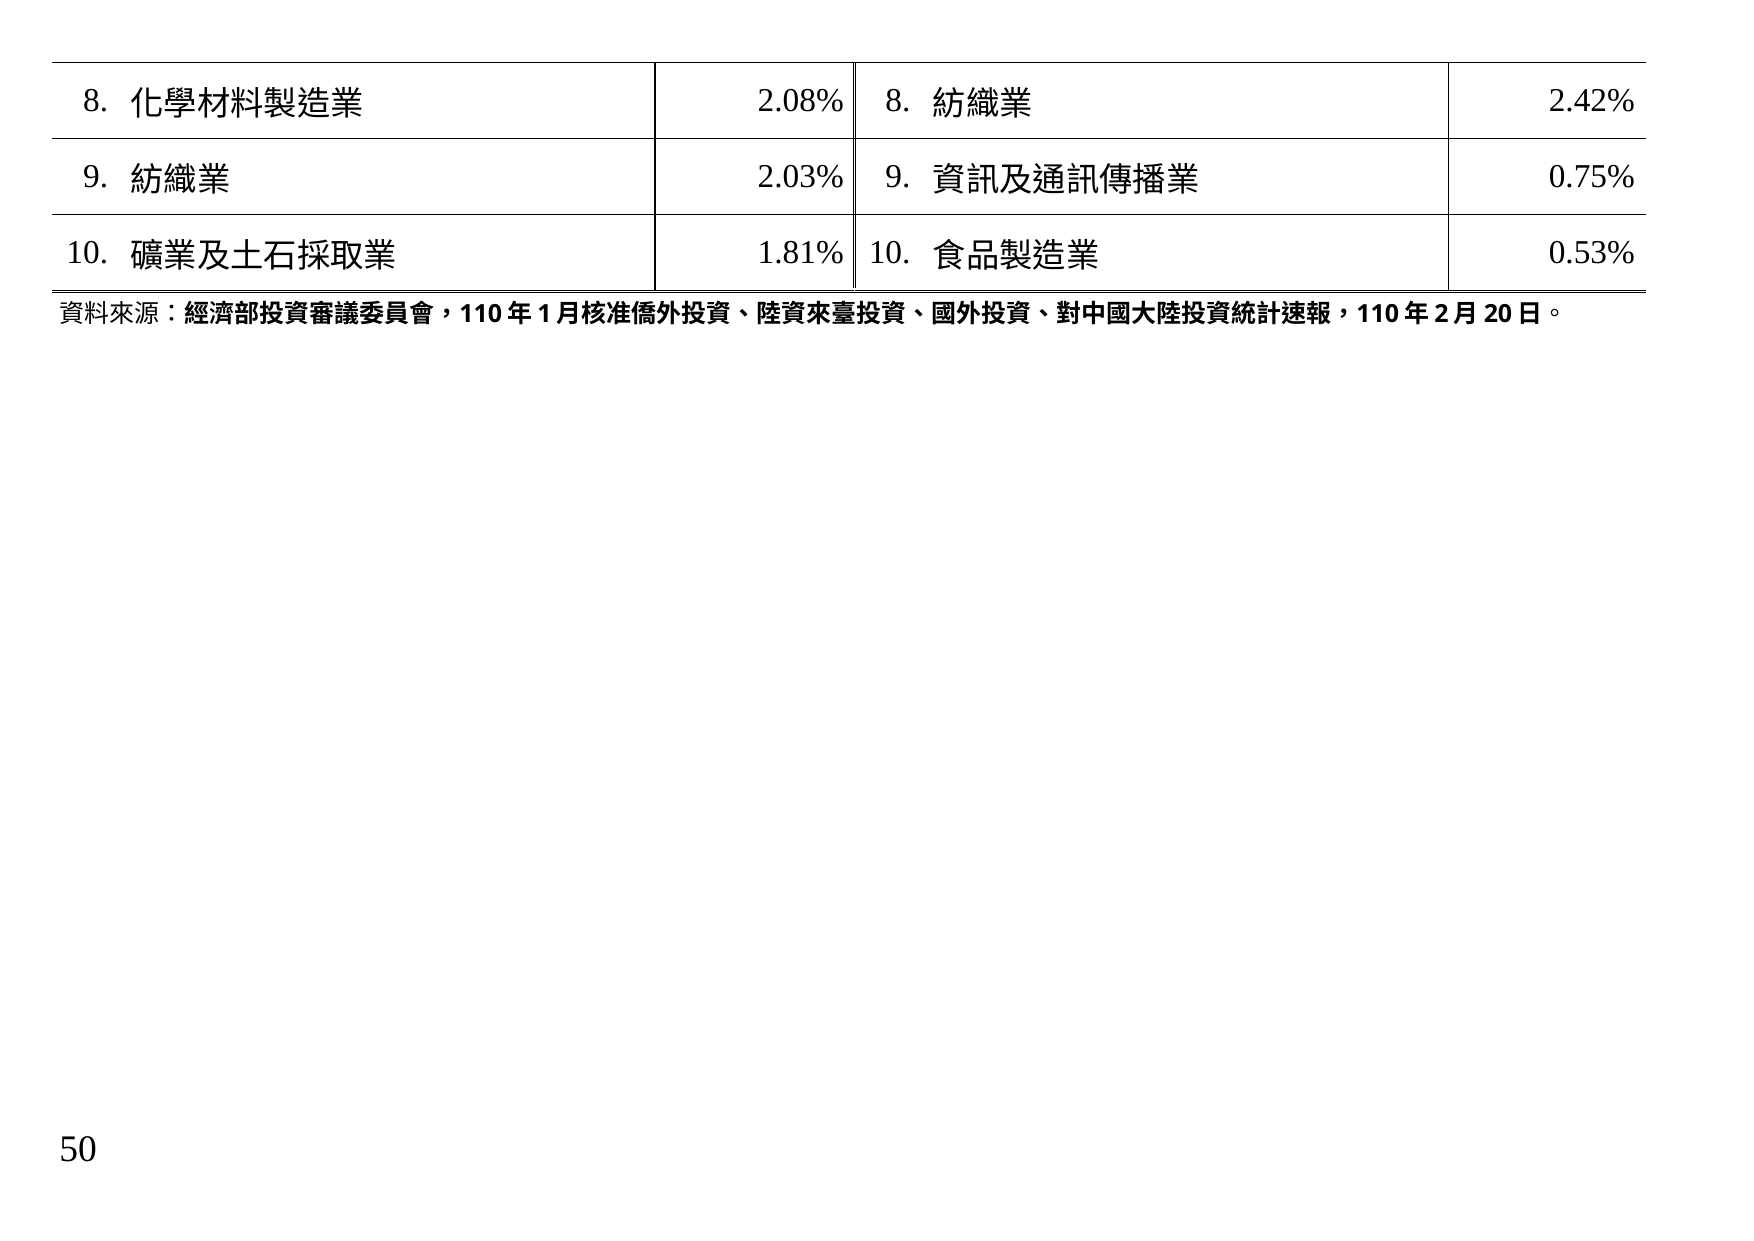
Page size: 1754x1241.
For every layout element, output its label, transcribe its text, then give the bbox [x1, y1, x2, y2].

table_cell 8. [52, 63, 119, 138]
table_cell 9. [52, 139, 119, 214]
table_cell 0.53% [1449, 215, 1646, 290]
table_cell 紡織業 [921, 63, 1448, 138]
table_cell 9. [856, 139, 921, 214]
table_cell 食品製造業 [921, 215, 1448, 290]
table_cell 礦業及土石採取業 [119, 215, 654, 290]
table_cell 10. [52, 215, 119, 290]
table_cell 紡織業 [119, 139, 654, 214]
subtitle 資料來源：經濟部投資審議委員會，110年1月核准僑外投資、陸資來臺投資、國外投資、對中國大陸投資統計速報，110年2月20日。 [59, 293, 1639, 331]
table_cell 10. [855, 215, 921, 290]
table_cell 2.42% [1449, 63, 1646, 138]
table_cell 資訊及通訊傳播業 [921, 139, 1448, 214]
table_cell 8. [856, 63, 921, 138]
table_cell 0.75% [1449, 139, 1646, 214]
table_cell 1.81% [656, 215, 855, 290]
table_cell 化學材料製造業 [119, 63, 654, 138]
table_cell 2.03% [656, 139, 853, 214]
table_cell 2.08% [656, 63, 853, 138]
